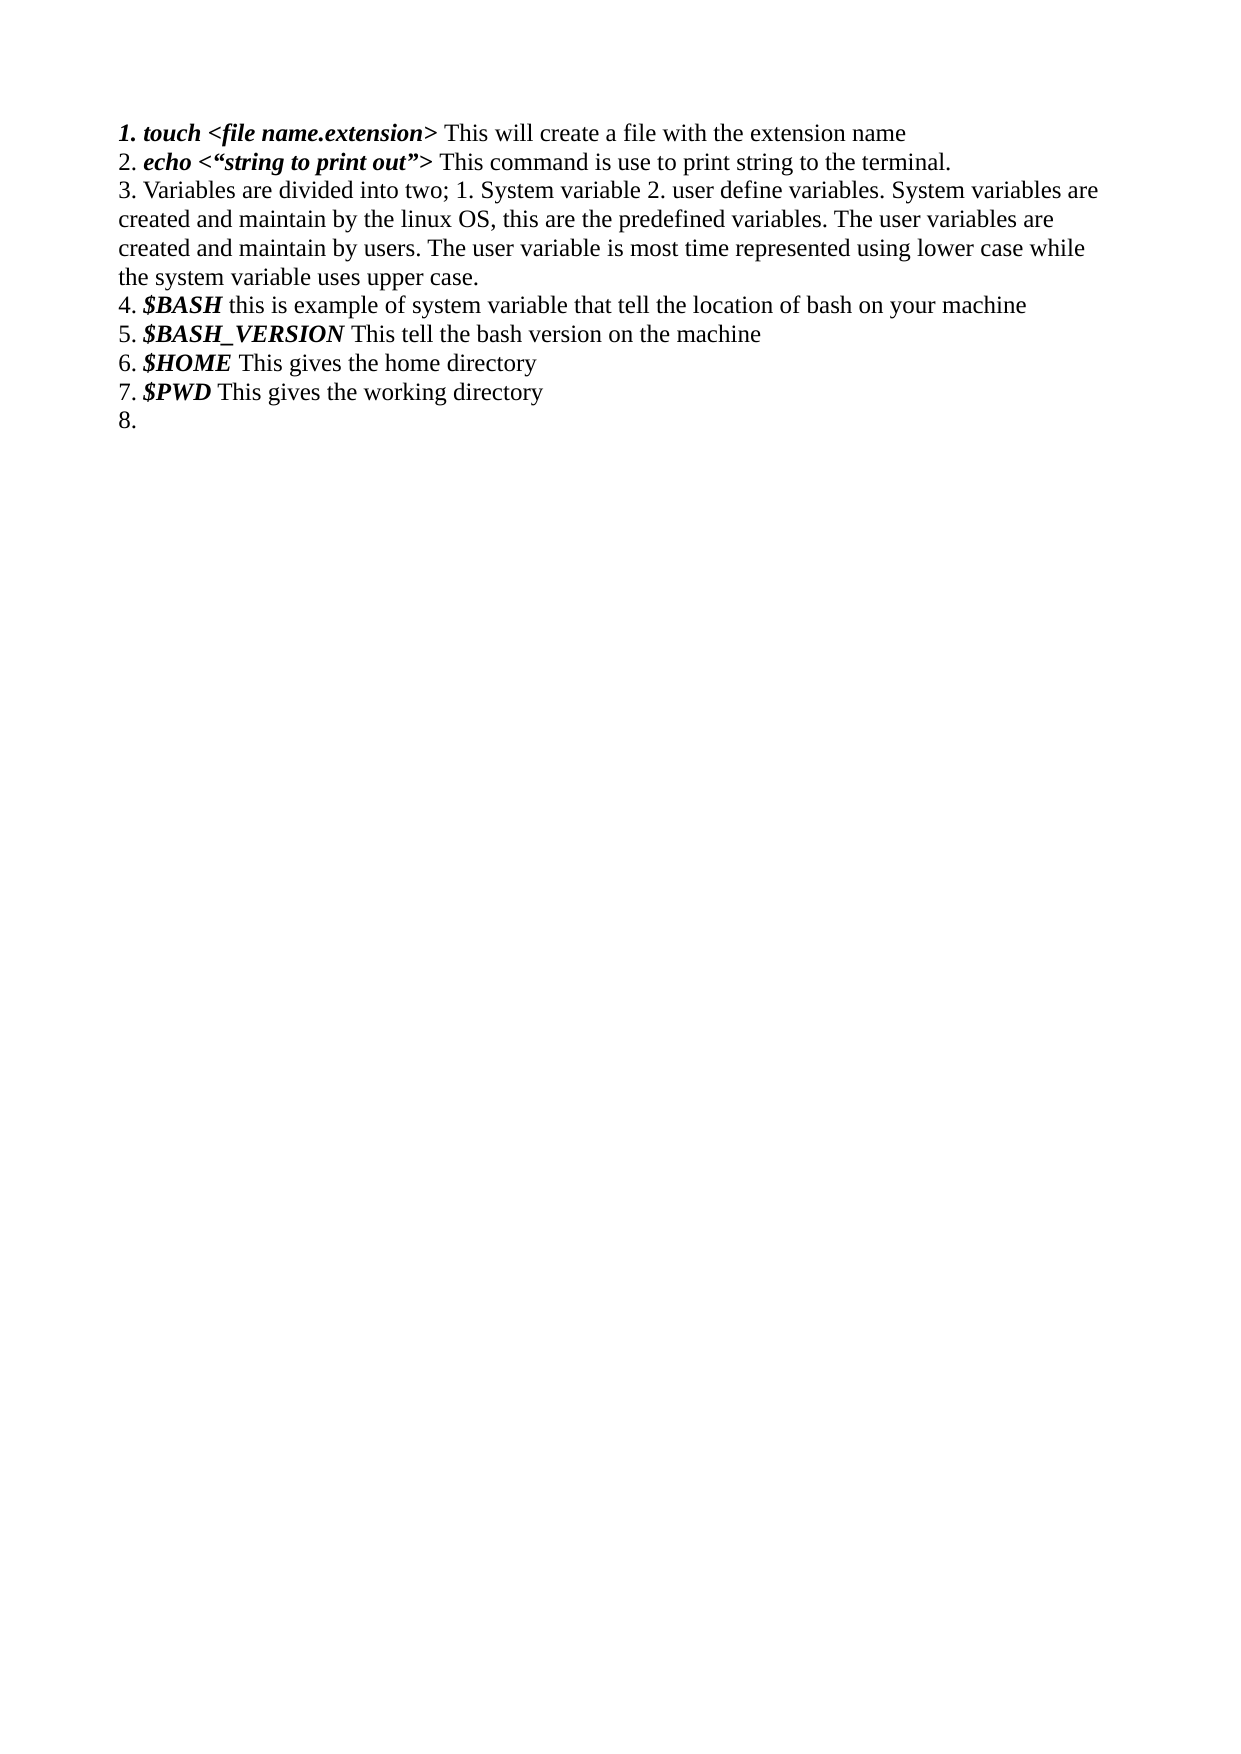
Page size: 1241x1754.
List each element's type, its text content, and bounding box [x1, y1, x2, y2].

text 1. touch <file name.extension> This will create a file with the extension name [118, 118, 1122, 147]
text 6. $HOME This gives the home directory [118, 348, 1122, 377]
text 5. $BASH_VERSION This tell the bash version on the machine [118, 319, 1122, 348]
text 8. [118, 406, 1122, 434]
text 7. $PWD This gives the working directory [118, 377, 1122, 406]
text 3. Variables are divided into two; 1. System variable 2. user define variables. System variables are created and maintain by the linux OS, this are the predefined variables. The user variables are created and maintain by users. The user variable is most time represented using lower case while the system variable uses upper case. [118, 176, 1122, 291]
text 4. $BASH this is example of system variable that tell the location of bash on your machine [118, 291, 1122, 319]
text 2. echo <“string to print out”> This command is use to print string to the terminal. [118, 147, 1122, 176]
